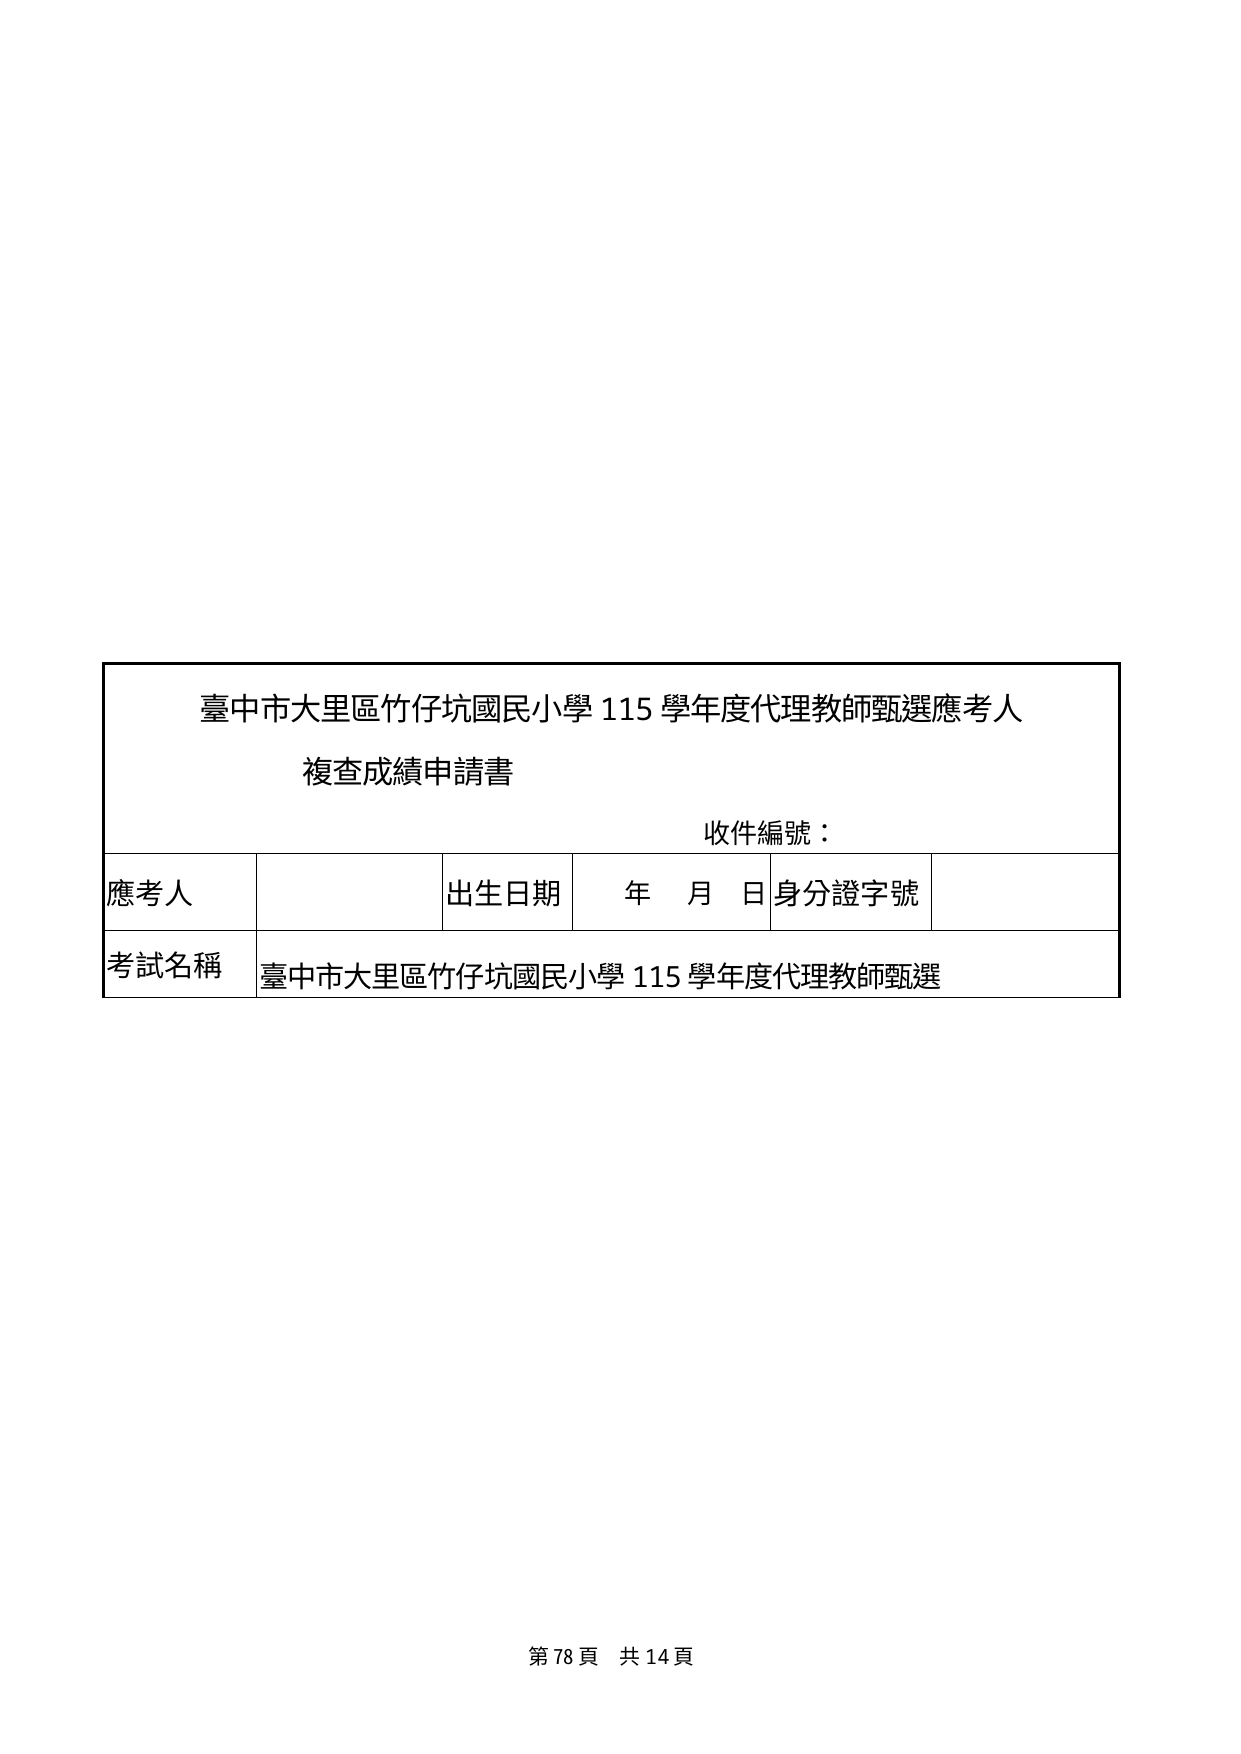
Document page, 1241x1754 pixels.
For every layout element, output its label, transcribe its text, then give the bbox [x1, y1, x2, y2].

table_cell 應考人 [105, 854, 256, 930]
table_header 臺中市大里區竹仔坑國民小學115學年度代理教師甄選應考人 複查成績申請書 收件編號： [105, 665, 1118, 853]
table_cell 年 月 日 [573, 854, 770, 930]
table_cell [932, 854, 1118, 930]
table_cell [257, 854, 442, 930]
table_cell 出生日期 [443, 854, 572, 930]
table_cell 考試名稱 [105, 931, 256, 997]
table_cell 身分證字號 [771, 854, 931, 930]
table_cell 臺中市大里區竹仔坑國民小學115學年度代理教師甄選 [257, 931, 1118, 997]
